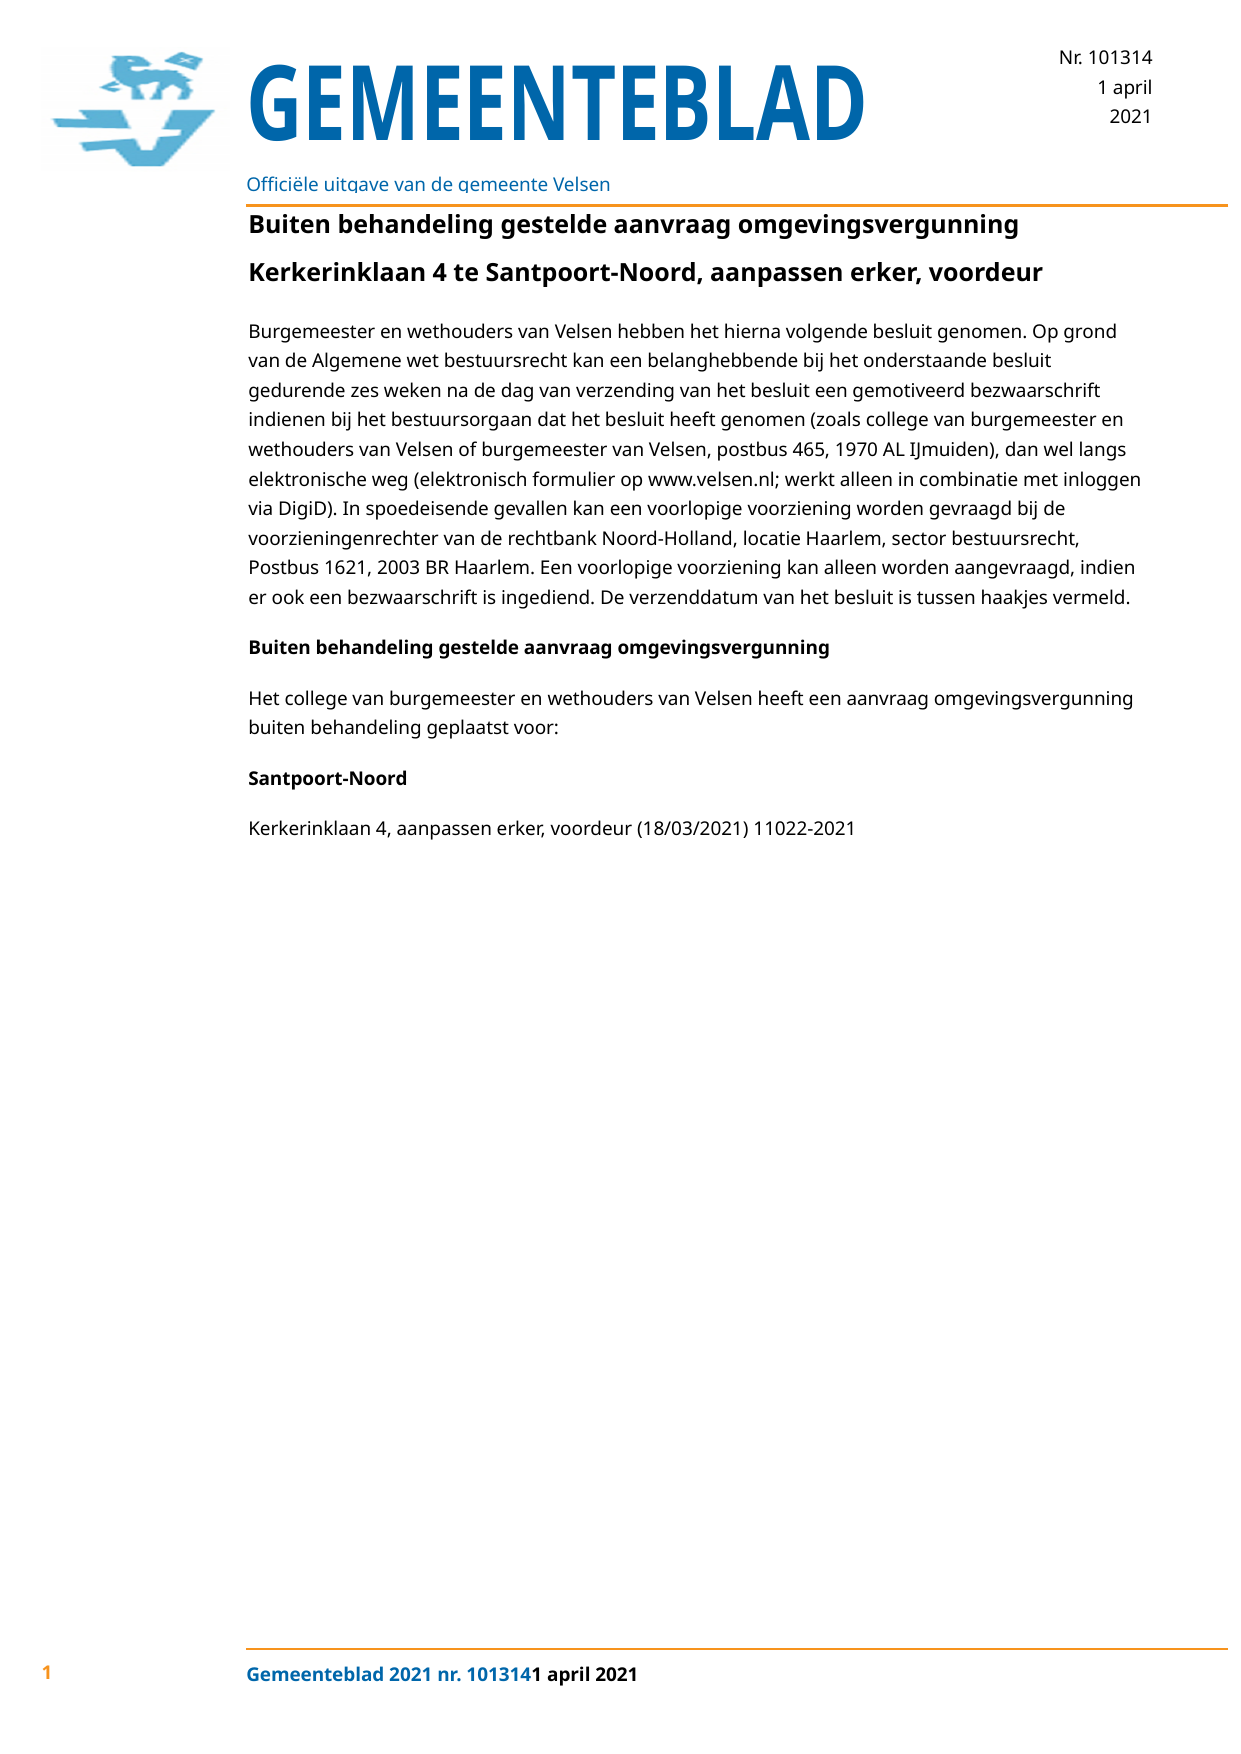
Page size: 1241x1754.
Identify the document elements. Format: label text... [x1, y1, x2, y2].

text Kerkerinklaan 4, aanpassen erker, voordeur (18/03/2021) 11022-2021 [248, 815, 1152, 841]
text Buiten behandeling gestelde aanvraag omgevingsvergunning Kerkerinklaan 4 te Santpoort-Noord, aanpassen erker, voordeur [248, 207, 1152, 288]
text Santpoort-Noord [248, 765, 1152, 791]
text Burgemeester en wethouders van Velsen hebben het hierna volgende besluit genomen. Op grond van de Algemene wet bestuursrecht kan een belanghebbende bij het onderstaande besluit gedurende zes weken na de dag van verzending van het besluit een gemotiveerd bezwaarschrift indienen bij het bestuursorgaan dat het besluit heeft genomen (zoals college van burgemeester en wethouders van Velsen of burgemeester van Velsen, postbus 465, 1970 AL IJmuiden), dan wel langs elektronische weg (elektronisch formulier op www.velsen.nl; werkt alleen in combinatie met inloggen via DigiD). In spoedeisende gevallen kan een voorlopige voorziening worden gevraagd bij de voorzieningenrechter van de rechtbank Noord-Holland, locatie Haarlem, sector bestuursrecht, Postbus 1621, 2003 BR Haarlem. Een voorlopige voorziening kan alleen worden aangevraagd, indien er ook een bezwaarschrift is ingediend. De verzenddatum van het besluit is tussen haakjes vermeld. [248, 318, 1152, 610]
text Buiten behandeling gestelde aanvraag omgevingsvergunning [248, 634, 1152, 660]
text Het college van burgemeester en wethouders van Velsen heeft een aanvraag omgevingsvergunning buiten behandeling geplaatst voor: [248, 685, 1152, 740]
picture [41, 47, 231, 172]
